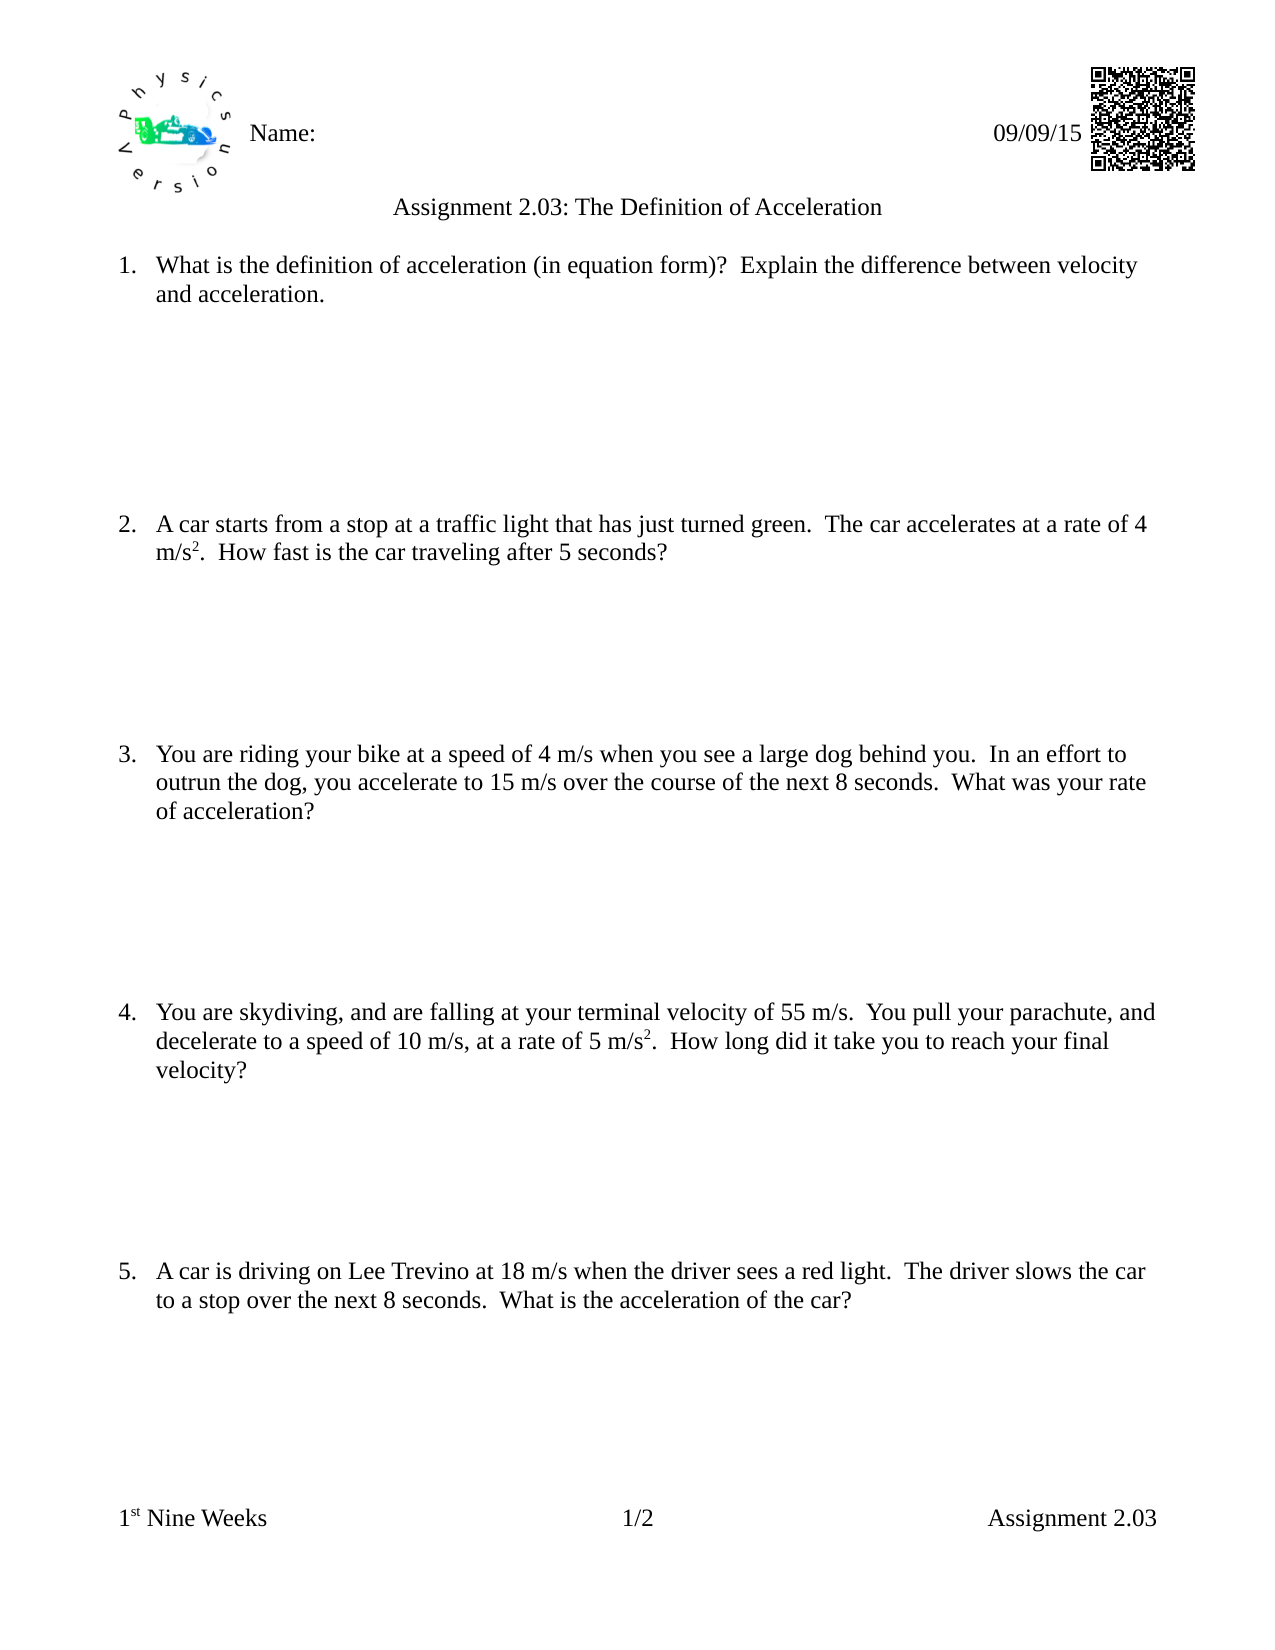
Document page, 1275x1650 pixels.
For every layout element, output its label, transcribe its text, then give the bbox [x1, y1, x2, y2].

list You are skydiving, and are falling at your terminal velocity of 55 m/s. You pull your parachute, and decelerate to a speed of 10 m/s, at a rate of 5 m/s2. How long did it take you to reach your final velocity? [118, 997, 1157, 1084]
list A car is driving on Lee Trevino at 18 m/s when the driver sees a red light. The driver slows the car to a stop over the next 8 seconds. What is the acceleration of the car? [118, 1256, 1157, 1314]
list A car starts from a stop at a traffic light that has just turned green. The car accelerates at a rate of 4 m/s2. How fast is the car traveling after 5 seconds? [118, 509, 1157, 566]
list What is the definition of acceleration (in equation form)? Explain the difference between velocity and acceleration. [118, 250, 1157, 307]
text Assignment 2.03: The Definition of Acceleration [118, 176, 1157, 221]
list You are riding your bike at a speed of 4 m/s when you see a large dog behind you. In an effort to outrun the dog, you accelerate to 15 m/s over the course of the next 8 seconds. What was your rate of acceleration? [118, 739, 1157, 825]
picture [1082, 58, 1203, 179]
picture [118, 72, 231, 193]
